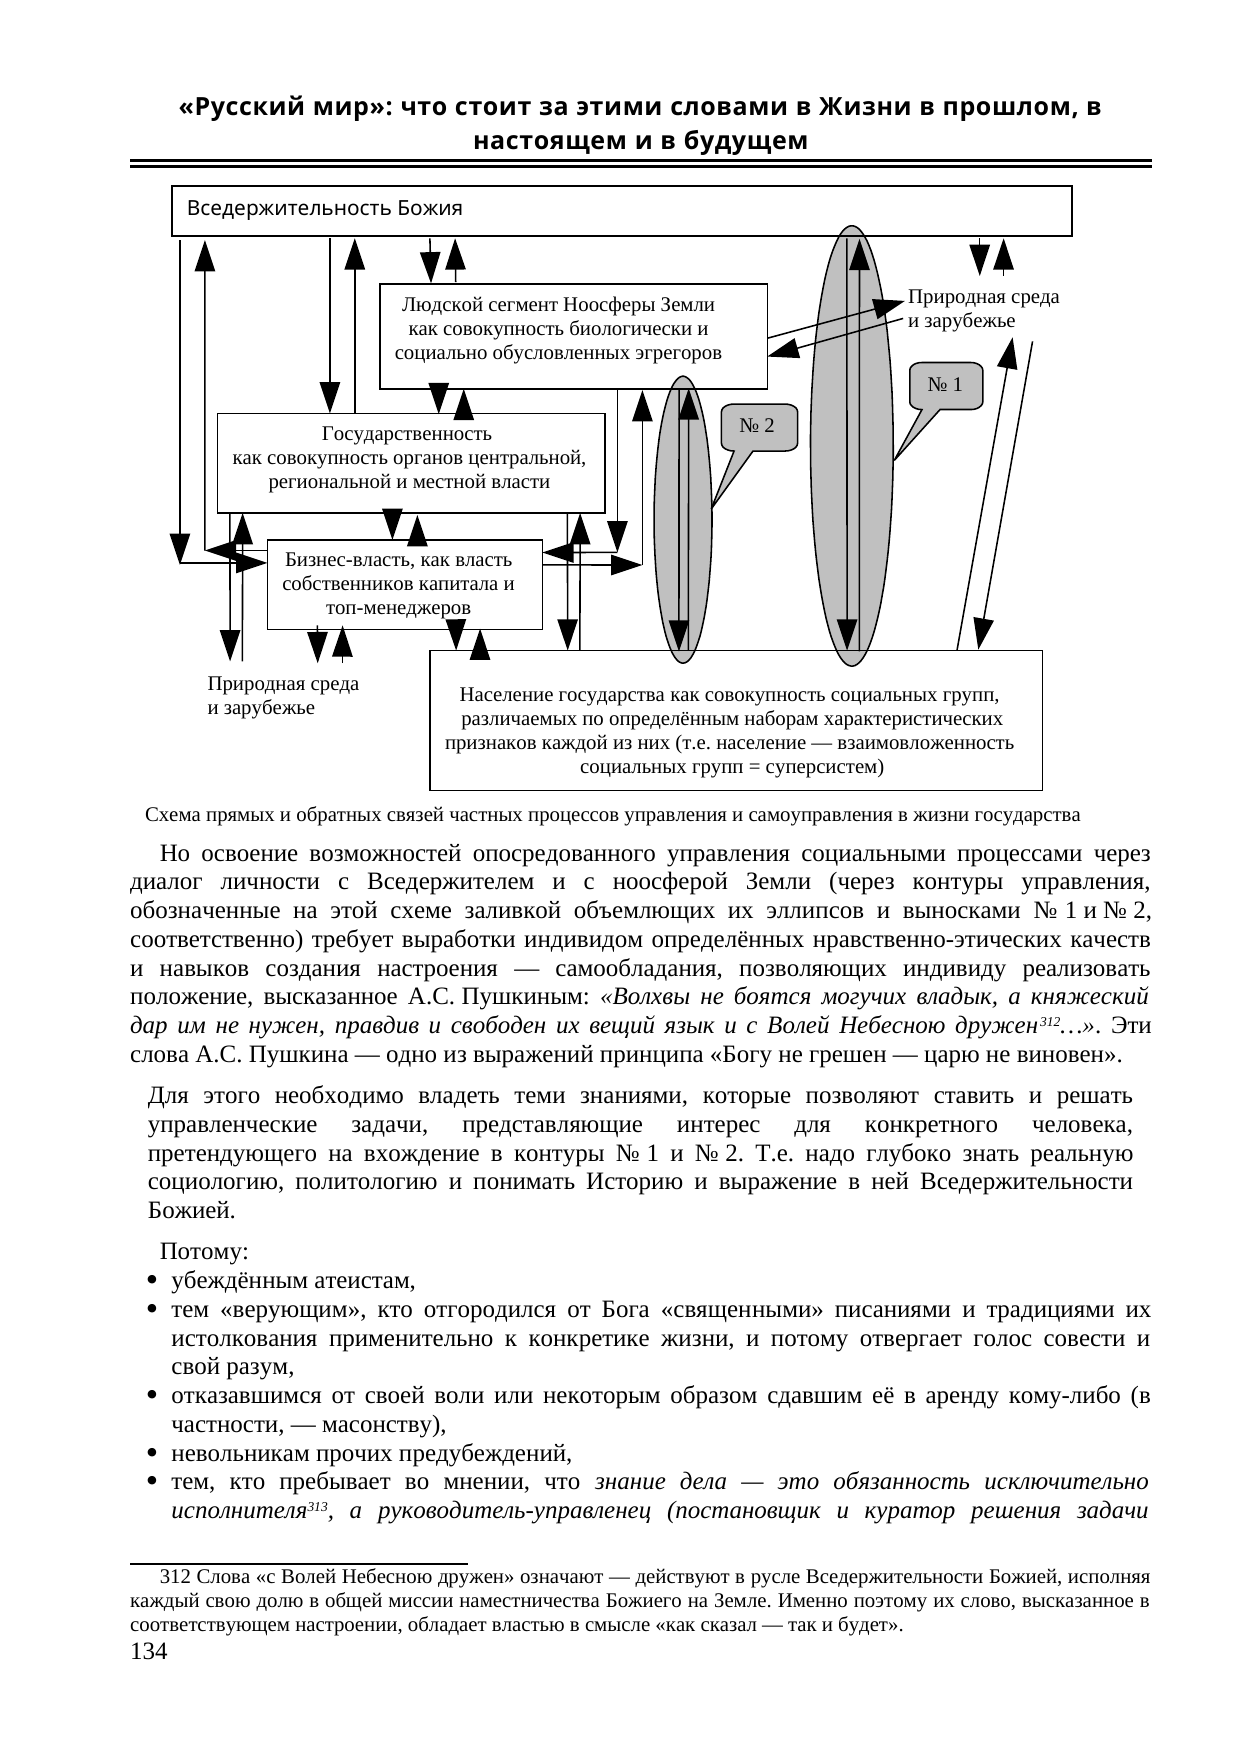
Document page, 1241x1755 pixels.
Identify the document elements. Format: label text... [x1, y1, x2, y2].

text Для этого необходимо владеть теми знаниями, которые позволяют ставить и решать управленческие задачи, представляющие интерес для конкретного человека, претендующего на вхождение в контуры № 1 и № 2. Т.е. надо глубоко знать реальную социологию, политологию и понимать Историю и выражение в ней Вседержительности Божией. [148, 1080, 1134, 1224]
text Потому: [130, 1236, 1152, 1265]
list тем, кто пребывает во мнении, что знание дела — это обязанность исключительно исполнителя, а руководитель-управленец (постановщик и куратор решения задачи [148, 1466, 1152, 1524]
list невольникам прочих предубеждений, [148, 1438, 1152, 1466]
list тем «верующим», кто отгородился от Бога «священ­ными» писаниями и традициями их истолкования применительно к конкретике жизни, и потому отвергает голос совести и свой разум, [148, 1294, 1152, 1380]
list отказавшимся от своей воли или некоторым образом сдавшим её в аренду кому-либо (в частности, — масонству), [148, 1380, 1152, 1438]
list убеждённым атеистам, [148, 1265, 1152, 1294]
text Слова «с Волей Небесною дружен» означают — действуют в русле Вседержительности Божией, исполняя каждый свою долю в общей миссии наместничества Божиего на Земле. Именно поэтому их слово, высказанное в соответствующем настроении, обладает властью в смысле «как сказал — так и будет». [130, 1564, 1152, 1636]
text Но освоение возможностей опосредованного управления социальными процессами через диалог личности с Вседержителем и с ноосферой Земли (через контуры управления, обозначенные на этой схеме заливкой объемлющих их эллипсов и выносками № 1 и № 2, соответственно) требует выработки индивидом определённых нравственно-этических качеств и навыков создания настроения — самообладания, позволяющих индивиду реализовать положение, высказанное А.С. Пушкиным: «Волхвы не боятся могучих владык, а княжеский дар им не нужен, правдив и свободен их вещий язык и с Волей Небесною дружен…». Эти слова А.С. Пушкина — одно из выражений принципа «Богу не грешен — царю не виновен». [130, 168, 1152, 1068]
